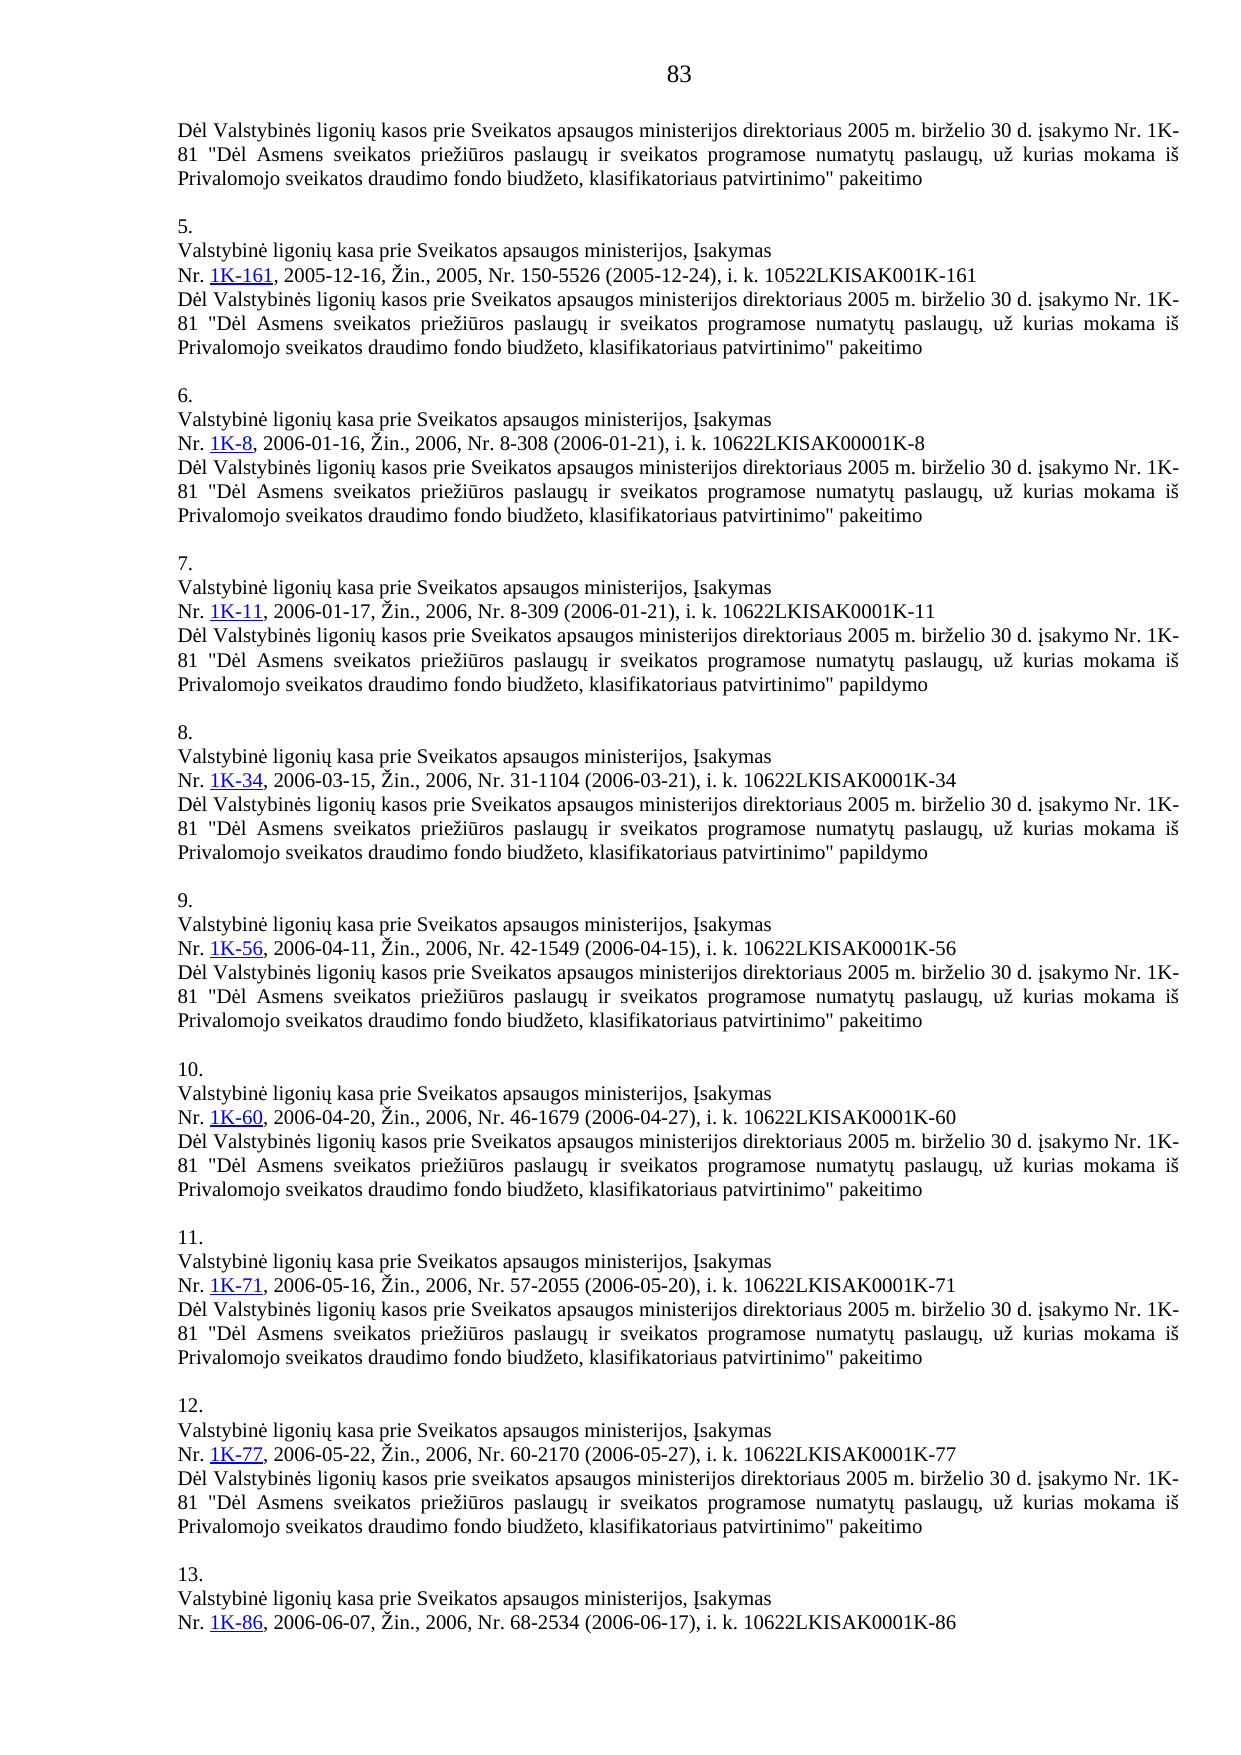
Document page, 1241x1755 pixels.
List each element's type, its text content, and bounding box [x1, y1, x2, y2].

text Nr. 1K-71, 2006-05-16, Žin., 2006, Nr. 57-2055 (2006-05-20), i. k. 10622LKISAK0001K-71 [177, 1273, 1181, 1297]
text Dėl Valstybinės ligonių kasos prie Sveikatos apsaugos ministerijos direktoriaus 2005 m. birželio 30 d. įsakymo Nr. 1K-81 "Dėl Asmens sveikatos priežiūros paslaugų ir sveikatos programose numatytų paslaugų, už kurias mokama iš Privalomojo sveikatos draudimo fondo biudžeto, klasifikatoriaus patvirtinimo" pakeitimo [177, 287, 1181, 359]
text Dėl Valstybinės ligonių kasos prie Sveikatos apsaugos ministerijos direktoriaus 2005 m. birželio 30 d. įsakymo Nr. 1K- 81 "Dėl Asmens sveikatos priežiūros paslaugų ir sveikatos programose numatytų paslaugų, už kurias mokama iš Privalomojo sveikatos draudimo fondo biudžeto, klasifikatoriaus patvirtinimo" pakeitimo [177, 455, 1181, 527]
text Valstybinė ligonių kasa prie Sveikatos apsaugos ministerijos, Įsakymas [177, 1586, 1181, 1610]
text Nr. 1K-11, 2006-01-17, Žin., 2006, Nr. 8-309 (2006-01-21), i. k. 10622LKISAK0001K-11 [177, 599, 1181, 623]
text Valstybinė ligonių kasa prie Sveikatos apsaugos ministerijos, Įsakymas [177, 407, 1181, 431]
text Nr. 1K-34, 2006-03-15, Žin., 2006, Nr. 31-1104 (2006-03-21), i. k. 10622LKISAK0001K-34 [177, 768, 1181, 792]
text Dėl Valstybinės ligonių kasos prie Sveikatos apsaugos ministerijos direktoriaus 2005 m. birželio 30 d. įsakymo Nr. 1K-81 "Dėl Asmens sveikatos priežiūros paslaugų ir sveikatos programose numatytų paslaugų, už kurias mokama iš Privalomojo sveikatos draudimo fondo biudžeto, klasifikatoriaus patvirtinimo" pakeitimo [177, 118, 1181, 190]
text Dėl Valstybinės ligonių kasos prie Sveikatos apsaugos ministerijos direktoriaus 2005 m. birželio 30 d. įsakymo Nr. 1K-81 "Dėl Asmens sveikatos priežiūros paslaugų ir sveikatos programose numatytų paslaugų, už kurias mokama iš Privalomojo sveikatos draudimo fondo biudžeto, klasifikatoriaus patvirtinimo" pakeitimo [177, 960, 1181, 1032]
text Dėl Valstybinės ligonių kasos prie Sveikatos apsaugos ministerijos direktoriaus 2005 m. birželio 30 d. įsakymo Nr. 1K-81 "Dėl Asmens sveikatos priežiūros paslaugų ir sveikatos programose numatytų paslaugų, už kurias mokama iš Privalomojo sveikatos draudimo fondo biudžeto, klasifikatoriaus patvirtinimo" pakeitimo [177, 1129, 1181, 1201]
text Valstybinė ligonių kasa prie Sveikatos apsaugos ministerijos, Įsakymas [177, 1417, 1181, 1442]
text Valstybinė ligonių kasa prie Sveikatos apsaugos ministerijos, Įsakymas [177, 912, 1181, 936]
text 6. [177, 383, 1181, 407]
text Dėl Valstybinės ligonių kasos prie sveikatos apsaugos ministerijos direktoriaus 2005 m. birželio 30 d. įsakymo Nr. 1K-81 "Dėl Asmens sveikatos priežiūros paslaugų ir sveikatos programose numatytų paslaugų, už kurias mokama iš Privalomojo sveikatos draudimo fondo biudžeto, klasifikatoriaus patvirtinimo" pakeitimo [177, 1466, 1181, 1538]
text Nr. 1K-60, 2006-04-20, Žin., 2006, Nr. 46-1679 (2006-04-27), i. k. 10622LKISAK0001K-60 [177, 1105, 1181, 1129]
text 13. [177, 1562, 1181, 1586]
text Valstybinė ligonių kasa prie Sveikatos apsaugos ministerijos, Įsakymas [177, 1081, 1181, 1105]
text Valstybinė ligonių kasa prie Sveikatos apsaugos ministerijos, Įsakymas [177, 1249, 1181, 1273]
text Dėl Valstybinės ligonių kasos prie Sveikatos apsaugos ministerijos direktoriaus 2005 m. birželio 30 d. įsakymo Nr. 1K-81 "Dėl Asmens sveikatos priežiūros paslaugų ir sveikatos programose numatytų paslaugų, už kurias mokama iš Privalomojo sveikatos draudimo fondo biudžeto, klasifikatoriaus patvirtinimo" pakeitimo [177, 1297, 1181, 1369]
text Nr. 1K-86, 2006-06-07, Žin., 2006, Nr. 68-2534 (2006-06-17), i. k. 10622LKISAK0001K-86 [177, 1610, 1181, 1634]
text Dėl Valstybinės ligonių kasos prie Sveikatos apsaugos ministerijos direktoriaus 2005 m. birželio 30 d. įsakymo Nr. 1K- 81 "Dėl Asmens sveikatos priežiūros paslaugų ir sveikatos programose numatytų paslaugų, už kurias mokama iš Privalomojo sveikatos draudimo fondo biudžeto, klasifikatoriaus patvirtinimo" papildymo [177, 623, 1181, 696]
text 12. [177, 1393, 1181, 1417]
text Valstybinė ligonių kasa prie Sveikatos apsaugos ministerijos, Įsakymas [177, 575, 1181, 599]
text Nr. 1K-77, 2006-05-22, Žin., 2006, Nr. 60-2170 (2006-05-27), i. k. 10622LKISAK0001K-77 [177, 1442, 1181, 1466]
text Nr. 1K-8, 2006-01-16, Žin., 2006, Nr. 8-308 (2006-01-21), i. k. 10622LKISAK00001K-8 [177, 431, 1181, 455]
text 5. [177, 214, 1181, 238]
text Valstybinė ligonių kasa prie Sveikatos apsaugos ministerijos, Įsakymas [177, 238, 1181, 262]
text 11. [177, 1225, 1181, 1249]
text 9. [177, 888, 1181, 912]
text 10. [177, 1057, 1181, 1081]
text Dėl Valstybinės ligonių kasos prie Sveikatos apsaugos ministerijos direktoriaus 2005 m. birželio 30 d. įsakymo Nr. 1K-81 "Dėl Asmens sveikatos priežiūros paslaugų ir sveikatos programose numatytų paslaugų, už kurias mokama iš Privalomojo sveikatos draudimo fondo biudžeto, klasifikatoriaus patvirtinimo" papildymo [177, 792, 1181, 864]
text 8. [177, 720, 1181, 744]
text Nr. 1K-161, 2005-12-16, Žin., 2005, Nr. 150-5526 (2005-12-24), i. k. 10522LKISAK001K-161 [177, 262, 1181, 287]
text Nr. 1K-56, 2006-04-11, Žin., 2006, Nr. 42-1549 (2006-04-15), i. k. 10622LKISAK0001K-56 [177, 936, 1181, 960]
text 7. [177, 551, 1181, 575]
text Valstybinė ligonių kasa prie Sveikatos apsaugos ministerijos, Įsakymas [177, 744, 1181, 768]
